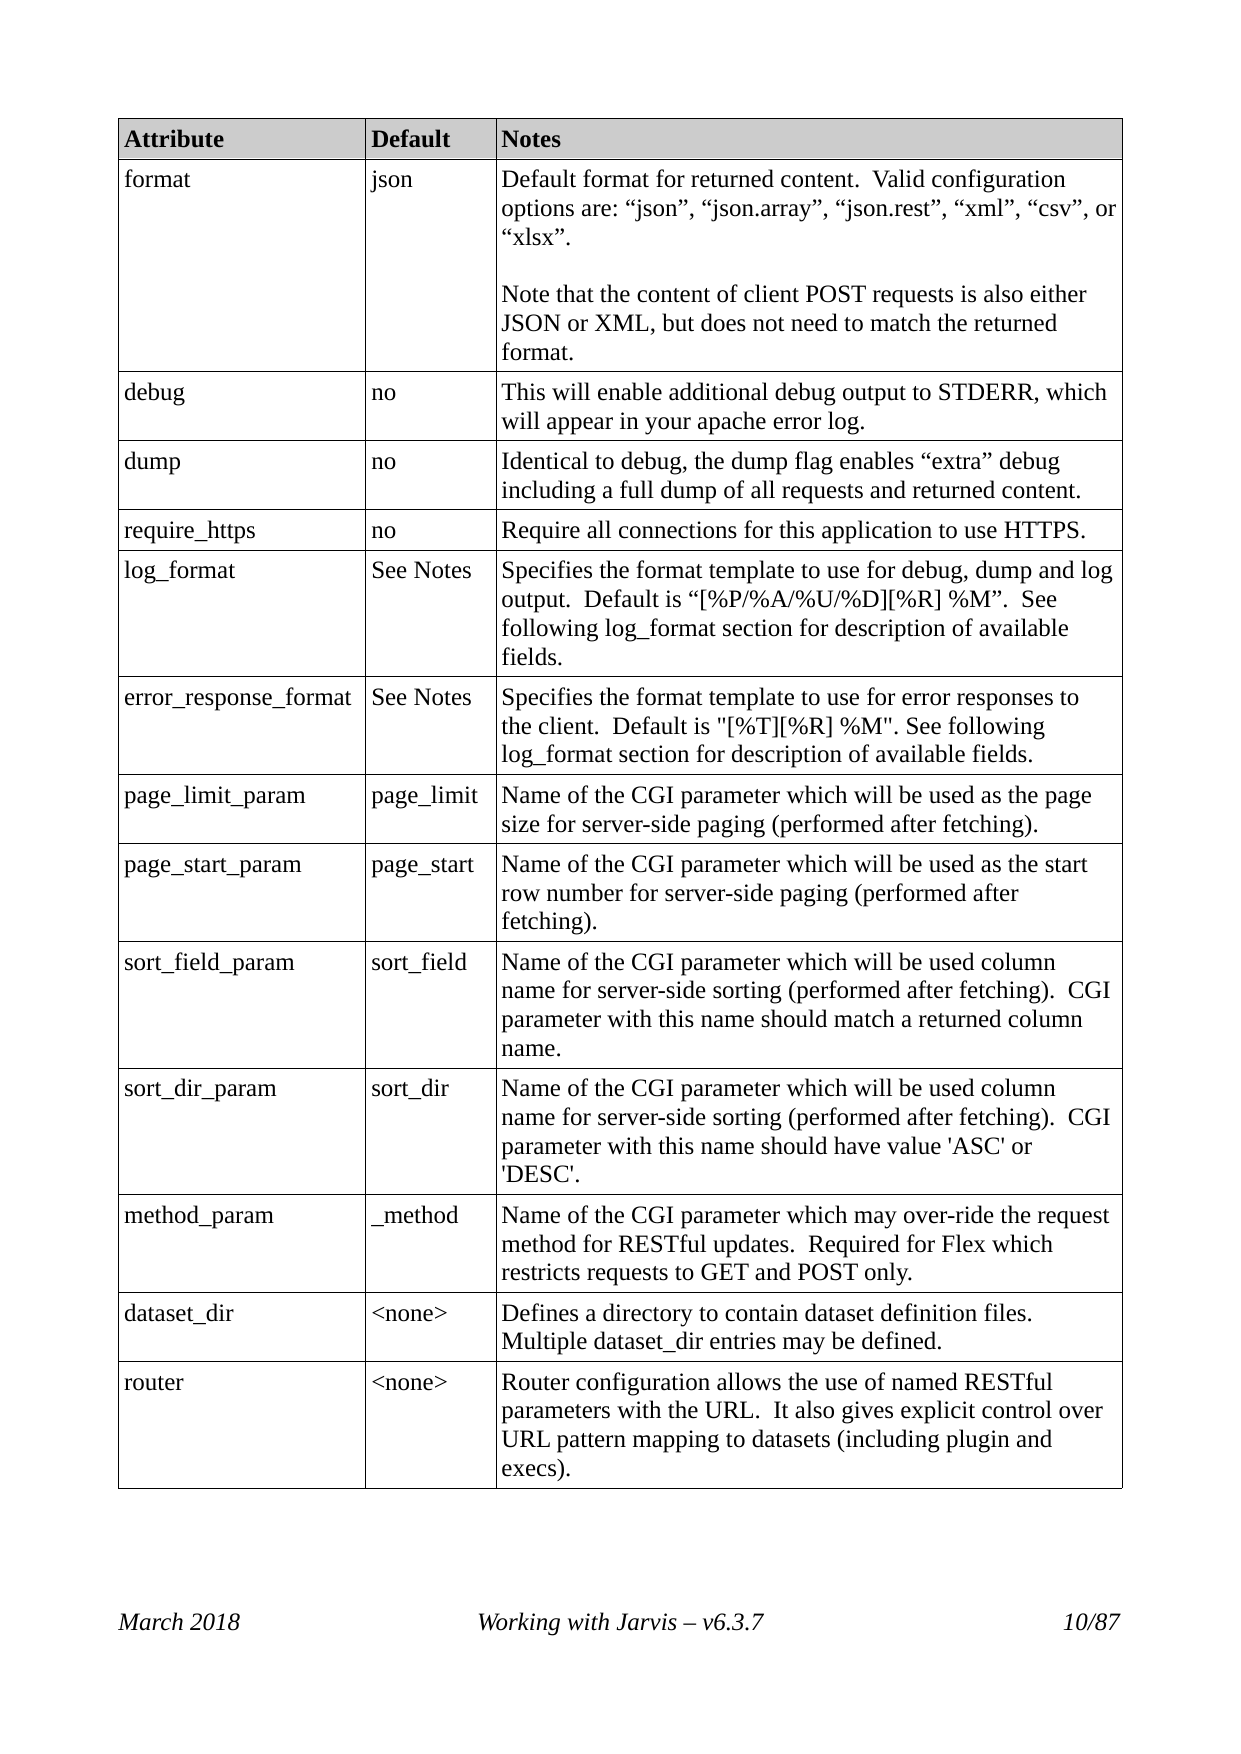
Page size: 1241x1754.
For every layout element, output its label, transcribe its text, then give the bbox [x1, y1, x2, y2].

table_cell sort_field [366, 942, 496, 1067]
table_cell page_limit_param [119, 775, 365, 843]
table_cell Name of the CGI parameter which will be used as the start row number for server-side paging (performed after fetching). [497, 844, 1122, 941]
table_cell dump [119, 441, 365, 509]
table_cell sort_dir [366, 1069, 496, 1194]
table_cell require_https [119, 510, 365, 550]
table_cell <none> [366, 1293, 496, 1361]
table_header Notes [497, 119, 1122, 158]
table_cell Name of the CGI parameter which will be used column name for server-side sorting (performed after fetching). CGI parameter with this name should match a returned column name. [497, 942, 1122, 1067]
table_cell Name of the CGI parameter which will be used column name for server-side sorting (performed after fetching). CGI parameter with this name should have value 'ASC' or 'DESC'. [497, 1069, 1122, 1194]
table_cell json [366, 160, 496, 371]
table_cell Name of the CGI parameter which may over-ride the request method for RESTful updates. Required for Flex which restricts requests to GET and POST only. [497, 1195, 1122, 1292]
table_cell log_format [119, 551, 365, 676]
table_cell See Notes [366, 677, 496, 774]
table_cell See Notes [366, 551, 496, 676]
table_cell no [366, 441, 496, 509]
table_cell Identical to debug, the dump flag enables “extra” debug including a full dump of all requests and returned content. [497, 441, 1122, 509]
table_cell no [366, 372, 496, 440]
table_cell no [366, 510, 496, 550]
table_cell debug [119, 372, 365, 440]
table_cell This will enable additional debug output to STDERR, which will appear in your apache error log. [497, 372, 1122, 440]
table_cell dataset_dir [119, 1293, 365, 1361]
table_cell sort_dir_param [119, 1069, 365, 1194]
table_cell Default format for returned content. Valid configuration options are: “json”, “json.array”, “json.rest”, “xml”, “csv”, or “xlsx”. Note that the content of client POST requests is also either JSON or XML, but does not need to match the returned format. [497, 160, 1122, 371]
table_cell Router configuration allows the use of named RESTful parameters with the URL. It also gives explicit control over URL pattern mapping to datasets (including plugin and execs). [497, 1362, 1122, 1487]
table_cell error_response_format [119, 677, 365, 774]
table_cell Specifies the format template to use for error responses to the client. Default is "[%T][%R] %M". See following log_format section for description of available fields. [497, 677, 1122, 774]
table_cell Specifies the format template to use for debug, dump and log output. Default is “[%P/%A/%U/%D][%R] %M”. See following log_format section for description of available fields. [497, 551, 1122, 676]
table_cell Defines a directory to contain dataset definition files. Multiple dataset_dir entries may be defined. [497, 1293, 1122, 1361]
table_cell <none> [366, 1362, 496, 1487]
table_cell page_limit [366, 775, 496, 843]
table_header Default [366, 119, 496, 158]
table_cell page_start_param [119, 844, 365, 941]
table_cell sort_field_param [119, 942, 365, 1067]
table_cell Require all connections for this application to use HTTPS. [497, 510, 1122, 550]
table_header Attribute [119, 119, 365, 158]
table_cell method_param [119, 1195, 365, 1292]
table_cell page_start [366, 844, 496, 941]
table_cell router [119, 1362, 365, 1487]
table_cell format [119, 160, 365, 371]
table_cell Name of the CGI parameter which will be used as the page size for server-side paging (performed after fetching). [497, 775, 1122, 843]
table_cell _method [366, 1195, 496, 1292]
